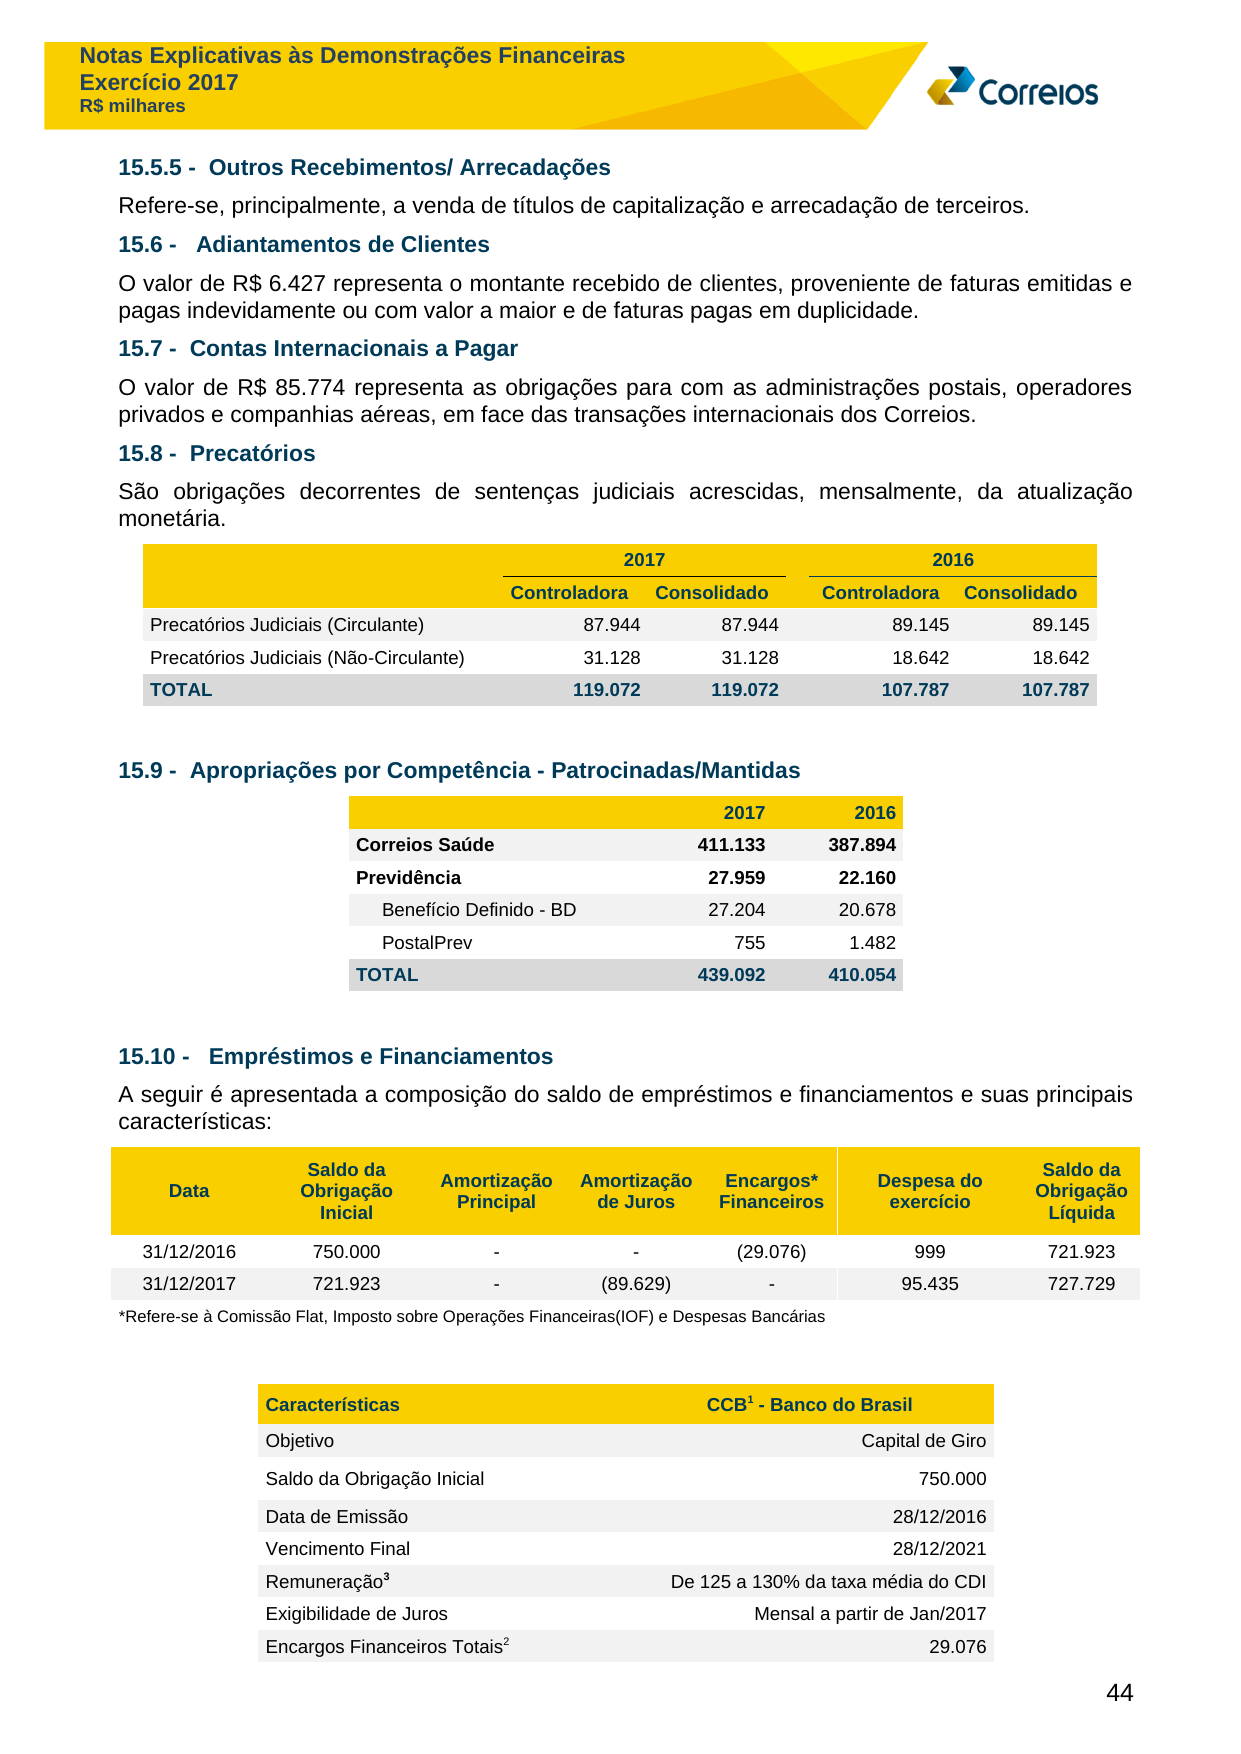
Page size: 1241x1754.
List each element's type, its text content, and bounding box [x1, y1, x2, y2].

table_cell 411.133 [626, 829, 773, 861]
table_cell Encargos Financeiros Totais2 [258, 1630, 625, 1662]
table_cell 387.894 [773, 829, 903, 861]
table_cell Remuneração3 [258, 1565, 625, 1597]
table_cell 18.642 [957, 641, 1097, 673]
table_cell 22.160 [773, 861, 903, 894]
table_cell Precatórios Judiciais (Circulante) [143, 609, 503, 641]
table_cell 1.482 [773, 926, 903, 959]
subtitle Adiantamentos de Clientes [118, 231, 1134, 258]
table_cell 750.000 [267, 1235, 426, 1268]
subtitle Empréstimos e Financiamentos [118, 1043, 1134, 1069]
text A seguir é apresentada a composição do saldo de empréstimos e financiamentos e suas principais características: [118, 1081, 1134, 1134]
picture [44, 42, 1123, 130]
table_cell Controladora [503, 577, 648, 608]
table_header Amortização Principal [426, 1147, 566, 1235]
table_header 2016 [809, 544, 1097, 576]
table_header [349, 796, 626, 829]
table_cell (89.629) [566, 1268, 706, 1300]
table_cell Benefício Definido - BD [349, 894, 626, 926]
table_header 2016 [773, 796, 903, 829]
table_cell Precatórios Judiciais (Não-Circulante) [143, 641, 503, 673]
table_cell 721.923 [267, 1268, 426, 1300]
table_header 2017 [626, 796, 773, 829]
table_cell 119.072 [648, 674, 786, 706]
table_cell *Refere-se à Comissão Flat, Imposto sobre Operações Financeiras(IOF) e Despesas Bancárias [111, 1300, 1140, 1333]
table_cell PostalPrev [349, 926, 626, 959]
table_cell De 125 a 130% da taxa média do CDI [625, 1565, 994, 1597]
table_cell Controladora [809, 577, 957, 608]
table_cell Saldo da Obrigação Inicial [258, 1457, 625, 1500]
table_cell 89.145 [957, 609, 1097, 641]
table_cell 29.076 [625, 1630, 994, 1662]
table_cell 31/12/2017 [111, 1268, 267, 1300]
table_header Características [258, 1384, 625, 1424]
subtitle Outros Recebimentos/ Arrecadações [118, 154, 1134, 180]
table_cell (29.076) [706, 1235, 837, 1268]
table_cell 20.678 [773, 894, 903, 926]
table_header Data [111, 1147, 267, 1235]
table_cell - [426, 1268, 566, 1300]
table_cell Data de Emissão [258, 1500, 625, 1532]
table_cell 107.787 [809, 674, 957, 706]
table_header [143, 544, 503, 576]
text O valor de R$ 85.774 representa as obrigações para com as administrações postais, operadores privados e companhias aéreas, em face das transações internacionais dos Correios. [118, 374, 1134, 427]
table_cell - [566, 1235, 706, 1268]
table_cell [143, 576, 503, 608]
table_cell 410.054 [773, 959, 903, 991]
table_header Amortização de Juros [566, 1147, 706, 1235]
table_cell 727.729 [1023, 1268, 1140, 1300]
table_cell 28/12/2016 [625, 1500, 994, 1532]
table_cell 18.642 [809, 641, 957, 673]
subtitle Apropriações por Competência - Patrocinadas/Mantidas [118, 757, 1134, 784]
table_cell TOTAL [143, 674, 503, 706]
table_cell [786, 641, 809, 673]
table_cell 439.092 [626, 959, 773, 991]
table_cell - [706, 1268, 837, 1300]
table_cell Previdência [349, 861, 626, 894]
table_header Despesa do exercício [838, 1147, 1023, 1235]
table_cell Correios Saúde [349, 829, 626, 861]
subtitle Precatórios [118, 439, 1134, 466]
table_cell 721.923 [1023, 1235, 1140, 1268]
table_header 2017 [503, 544, 786, 576]
table_header Encargos* Financeiros [706, 1147, 837, 1235]
table_header [786, 544, 809, 576]
table_cell 107.787 [957, 674, 1097, 706]
table_cell TOTAL [349, 959, 626, 991]
table_cell 95.435 [838, 1268, 1023, 1300]
table_cell [786, 609, 809, 641]
table_cell Capital de Giro [625, 1424, 994, 1457]
table_cell 27.959 [626, 861, 773, 894]
table_cell Mensal a partir de Jan/2017 [625, 1598, 994, 1630]
table_cell 89.145 [809, 609, 957, 641]
table_header Saldo da Obrigação Líquida [1023, 1147, 1140, 1235]
table_cell 119.072 [503, 674, 648, 706]
table_cell Exigibilidade de Juros [258, 1598, 625, 1630]
table_header CCB1 - Banco do Brasil [625, 1384, 994, 1424]
table_cell 27.204 [626, 894, 773, 926]
table_cell Objetivo [258, 1424, 625, 1457]
table_cell 999 [838, 1235, 1023, 1268]
table_cell [786, 674, 809, 706]
subtitle Contas Internacionais a Pagar [118, 335, 1134, 362]
table_cell 28/12/2021 [625, 1533, 994, 1565]
text O valor de R$ 6.427 representa o montante recebido de clientes, proveniente de faturas emitidas e pagas indevidamente ou com valor a maior e de faturas pagas em duplicidade. [118, 270, 1134, 323]
table_cell 750.000 [625, 1457, 994, 1500]
table_cell 31.128 [503, 641, 648, 673]
table_cell Vencimento Final [258, 1533, 625, 1565]
table_cell 87.944 [503, 609, 648, 641]
table_cell [786, 576, 809, 608]
table_cell 31/12/2016 [111, 1235, 267, 1268]
table_header Saldo da Obrigação Inicial [267, 1147, 426, 1235]
table_cell Consolidado [957, 577, 1097, 608]
text Refere-se, principalmente, a venda de títulos de capitalização e arrecadação de terceiros. [118, 192, 1134, 219]
table_cell 87.944 [648, 609, 786, 641]
table_cell 755 [626, 926, 773, 959]
table_cell 31.128 [648, 641, 786, 673]
text São obrigações decorrentes de sentenças judiciais acrescidas, mensalmente, da atualização monetária. [118, 478, 1134, 531]
table_cell - [426, 1235, 566, 1268]
table_cell Consolidado [648, 577, 786, 608]
